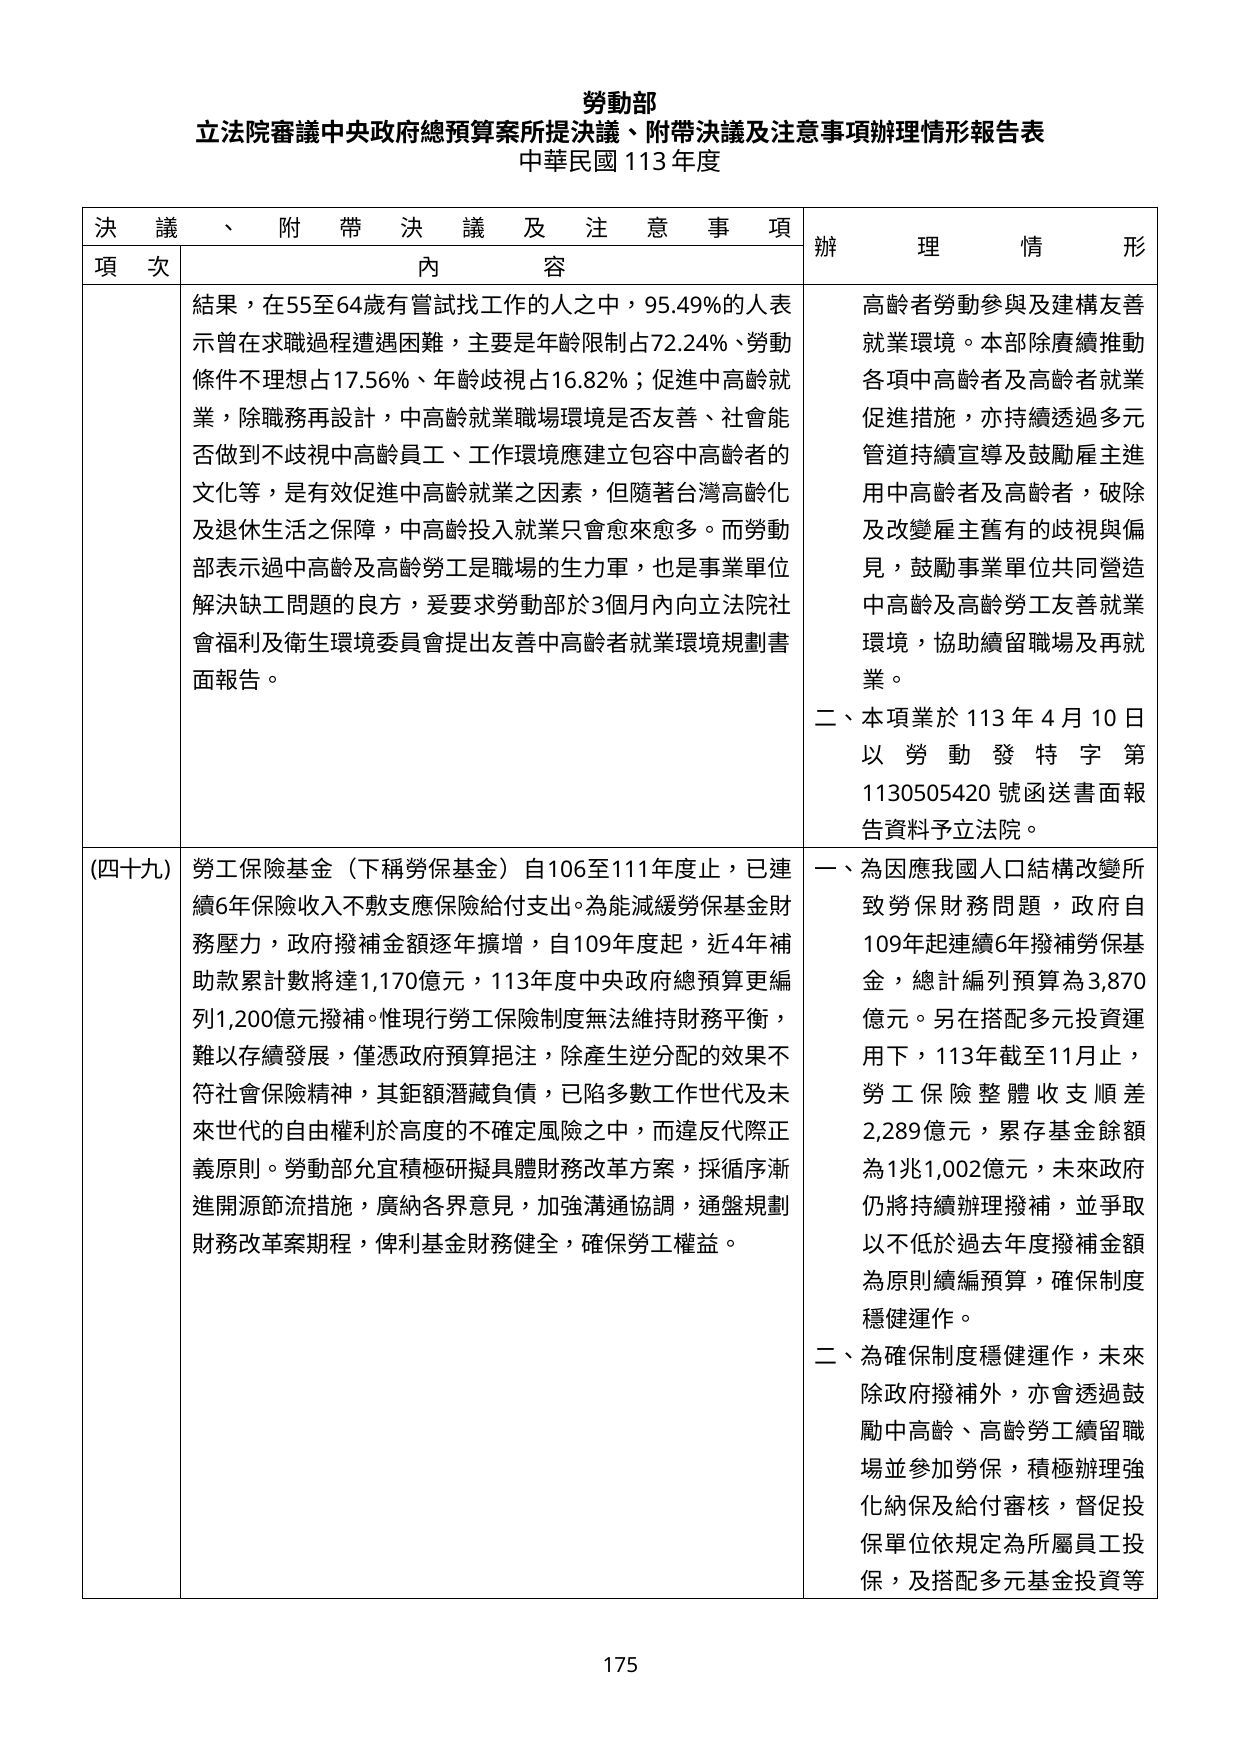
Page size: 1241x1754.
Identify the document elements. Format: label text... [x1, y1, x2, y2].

table_cell 勞工保險基金（下稱勞保基金）自106至111年度止，已連續6年保險收入不敷支應保險給付支出。為能減緩勞保基金財務壓力，政府撥補金額逐年擴增，自109年度起，近4年補助款累計數將達1,170億元，113年度中央政府總預算更編列1,200億元撥補。惟現行勞工保險制度無法維持財務平衡，難以存續發展，僅憑政府預算挹注，除產生逆分配的效果不符社會保險精神，其鉅額潛藏負債，已陷多數工作世代及未來世代的自由權利於高度的不確定風險之中，而違反代際正義原則。勞動部允宜積極研擬具體財務改革方案，採循序漸進開源節流措施，廣納各界意見，加強溝通協調，通盤規劃財務改革案期程，俾利基金財務健全，確保勞工權益。 [181, 848, 803, 1598]
table_cell 內 容 [181, 246, 803, 284]
table_cell [83, 285, 180, 847]
table_cell 高齡者勞動參與及建構友善就業環境。本部除賡續推動各項中高齡者及高齡者就業促進措施，亦持續透過多元管道持續宣導及鼓勵雇主進用中高齡者及高齡者，破除及改變雇主舊有的歧視與偏見，鼓勵事業單位共同營造中高齡及高齡勞工友善就業環境，協助續留職場及再就業。 本項業於113年4月10日以勞動發特字第1130505420號函送書面報告資料予立法院。 [804, 285, 1157, 847]
table_cell 項次 [83, 246, 180, 284]
table_cell 為因應我國人口結構改變所致勞保財務問題，政府自109年起連續6年撥補勞保基金，總計編列預算為3,870億元。另在搭配多元投資運用下，113年截至11月止，勞工保險整體收支順差2,289億元，累存基金餘額為1兆1,002億元，未來政府仍將持續辦理撥補，並爭取以不低於過去年度撥補金額為原則續編預算，確保制度穩健運作。 為確保制度穩健運作，未來除政府撥補外，亦會透過鼓勵中高齡、高齡勞工續留職場並參加勞保，積極辦理強化納保及給付審核，督促投保單位依規定為所屬員工投保，及搭配多元基金投資等 [804, 848, 1157, 1598]
table_cell 結果，在55至64歲有嘗試找工作的人之中，95.49%的人表示曾在求職過程遭遇困難，主要是年齡限制占72.24%、勞動條件不理想占17.56%、年齡歧視占16.82%；促進中高齡就業，除職務再設計，中高齡就業職場環境是否友善、社會能否做到不歧視中高齡員工、工作環境應建立包容中高齡者的文化等，是有效促進中高齡就業之因素，但隨著台灣高齡化及退休生活之保障，中高齡投入就業只會愈來愈多。而勞動部表示過中高齡及高齡勞工是職場的生力軍，也是事業單位解決缺工問題的良方，爰要求勞動部於3個月內向立法院社會福利及衛生環境委員會提出友善中高齡者就業環境規劃書面報告。 [181, 285, 803, 847]
table_cell (四十九) [83, 848, 180, 1598]
table_header 決議、附帶決議及注意事項 [83, 208, 803, 245]
table_header 辦理情形 [804, 208, 1157, 284]
